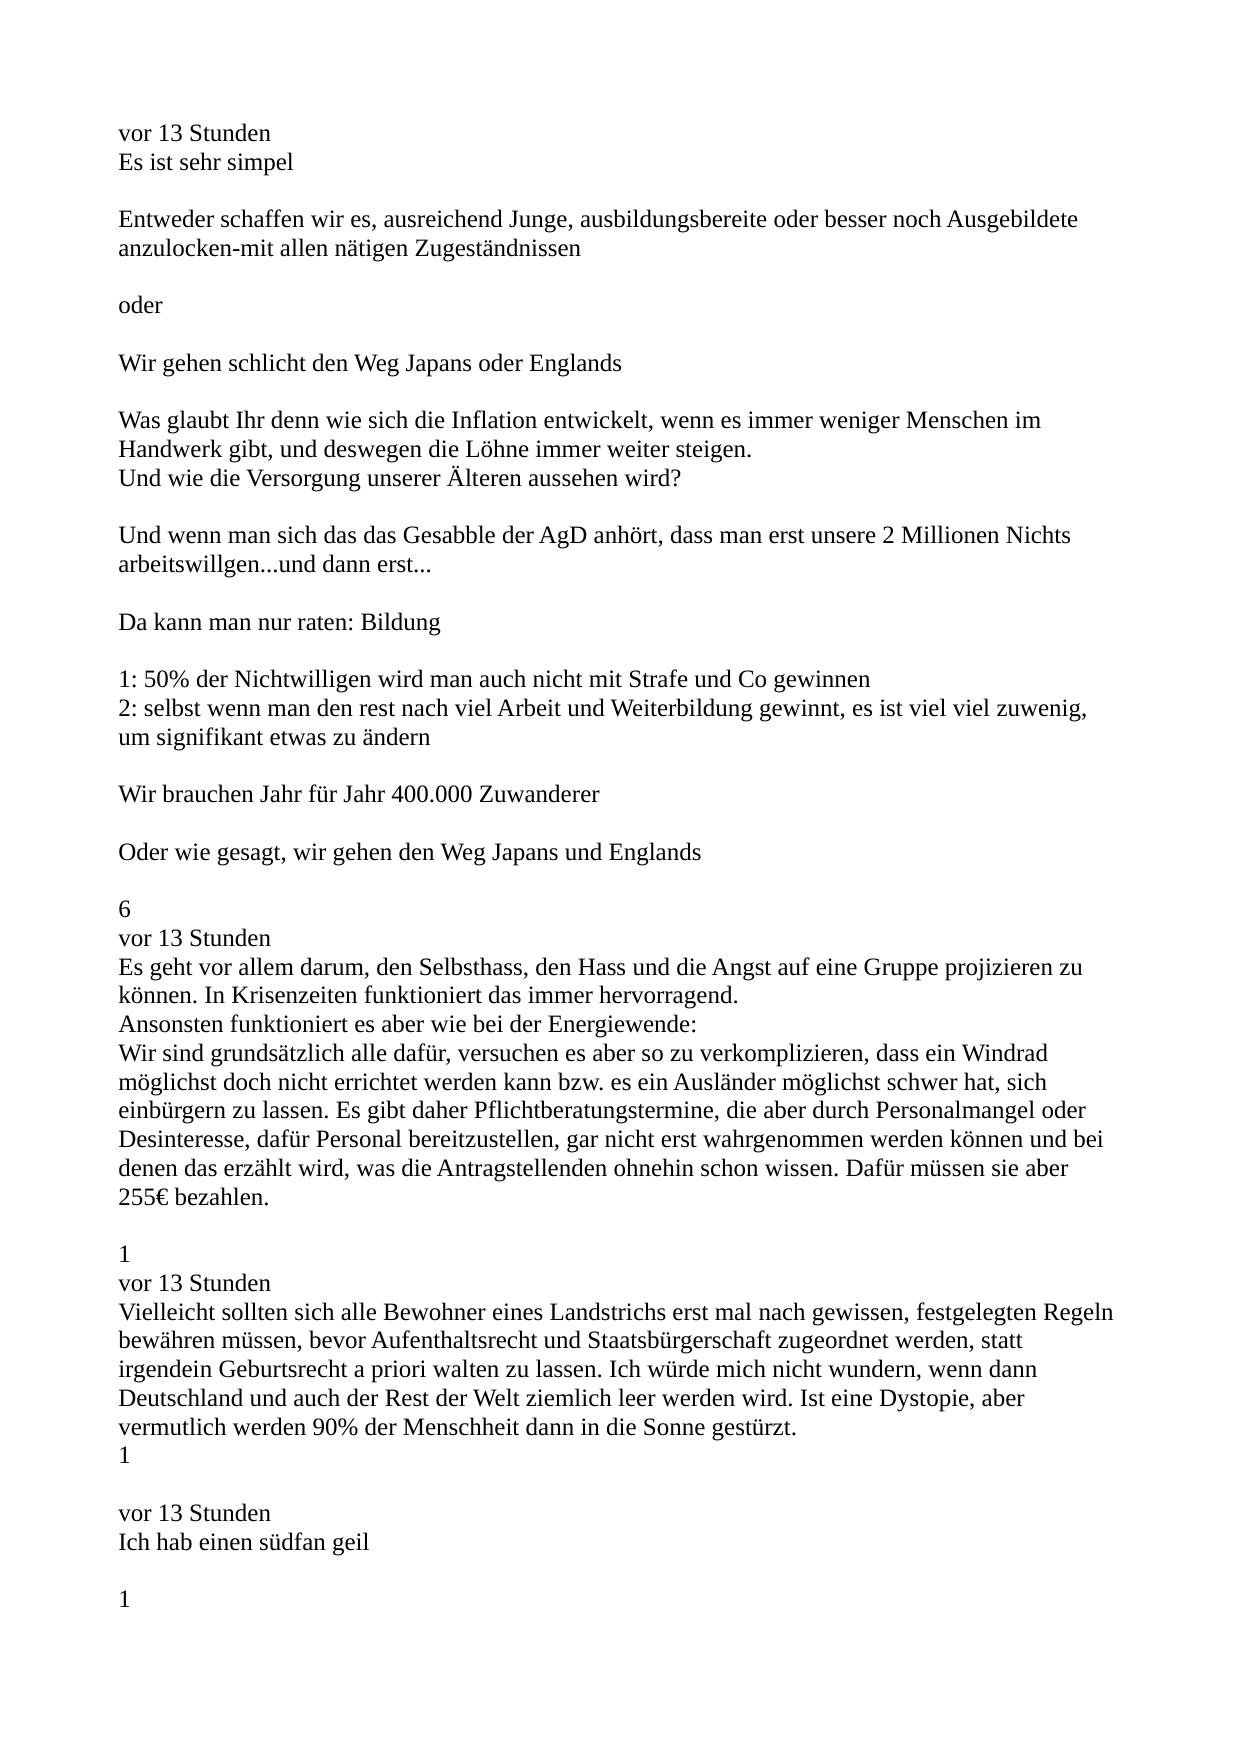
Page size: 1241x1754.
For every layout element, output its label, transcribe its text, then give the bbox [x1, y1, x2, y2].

text 1 [118, 1584, 1122, 1613]
text Oder wie gesagt, wir gehen den Weg Japans und Englands [118, 837, 1122, 866]
text vor 13 Stunden [118, 1498, 1122, 1527]
text Und wenn man sich das das Gesabble der AgD anhört, dass man erst unsere 2 Millionen Nichts arbeitswillgen...und dann erst... [118, 521, 1122, 578]
text Ansonsten funktioniert es aber wie bei der Energiewende: [118, 1009, 1122, 1038]
text 1 [118, 1239, 1122, 1268]
text vor 13 Stunden [118, 118, 1122, 147]
text 1: 50% der Nichtwilligen wird man auch nicht mit Strafe und Co gewinnen [118, 664, 1122, 693]
text Und wie die Versorgung unserer Älteren aussehen wird? [118, 463, 1122, 492]
text Es ist sehr simpel [118, 147, 1122, 176]
text oder [118, 291, 1122, 319]
text Was glaubt Ihr denn wie sich die Inflation entwickelt, wenn es immer weniger Menschen im Handwerk gibt, und deswegen die Löhne immer weiter steigen. [118, 406, 1122, 463]
text Entweder schaffen wir es, ausreichend Junge, ausbildungsbereite oder besser noch Ausgebildete anzulocken-mit allen nätigen Zugeständnissen [118, 204, 1122, 262]
text vor 13 Stunden [118, 1268, 1122, 1297]
text 2: selbst wenn man den rest nach viel Arbeit und Weiterbildung gewinnt, es ist viel viel zuwenig, um signifikant etwas zu ändern [118, 693, 1122, 751]
text Wir sind grundsätzlich alle dafür, versuchen es aber so zu verkomplizieren, dass ein Windrad möglichst doch nicht errichtet werden kann bzw. es ein Ausländer möglichst schwer hat, sich einbürgern zu lassen. Es gibt daher Pflichtberatungstermine, die aber durch Personalmangel oder Desinteresse, dafür Personal bereitzustellen, gar nicht erst wahrgenommen werden können und bei denen das erzählt wird, was die Antragstellenden ohnehin schon wissen. Dafür müssen sie aber 255€ bezahlen. [118, 1038, 1122, 1211]
text Vielleicht sollten sich alle Bewohner eines Landstrichs erst mal nach gewissen, festgelegten Regeln bewähren müssen, bevor Aufenthaltsrecht und Staatsbürgerschaft zugeordnet werden, statt irgendein Geburtsrecht a priori walten zu lassen. Ich würde mich nicht wundern, wenn dann Deutschland und auch der Rest der Welt ziemlich leer werden wird. Ist eine Dystopie, aber vermutlich werden 90% der Menschheit dann in die Sonne gestürzt. [118, 1297, 1122, 1441]
text Es geht vor allem darum, den Selbsthass, den Hass und die Angst auf eine Gruppe projizieren zu können. In Krisenzeiten funktioniert das immer hervorragend. [118, 952, 1122, 1009]
text Ich hab einen südfan geil [118, 1527, 1122, 1556]
text 6 [118, 894, 1122, 923]
text vor 13 Stunden [118, 923, 1122, 952]
text 1 [118, 1441, 1122, 1469]
text Da kann man nur raten: Bildung [118, 607, 1122, 636]
text Wir brauchen Jahr für Jahr 400.000 Zuwanderer [118, 779, 1122, 808]
text Wir gehen schlicht den Weg Japans oder Englands [118, 348, 1122, 377]
